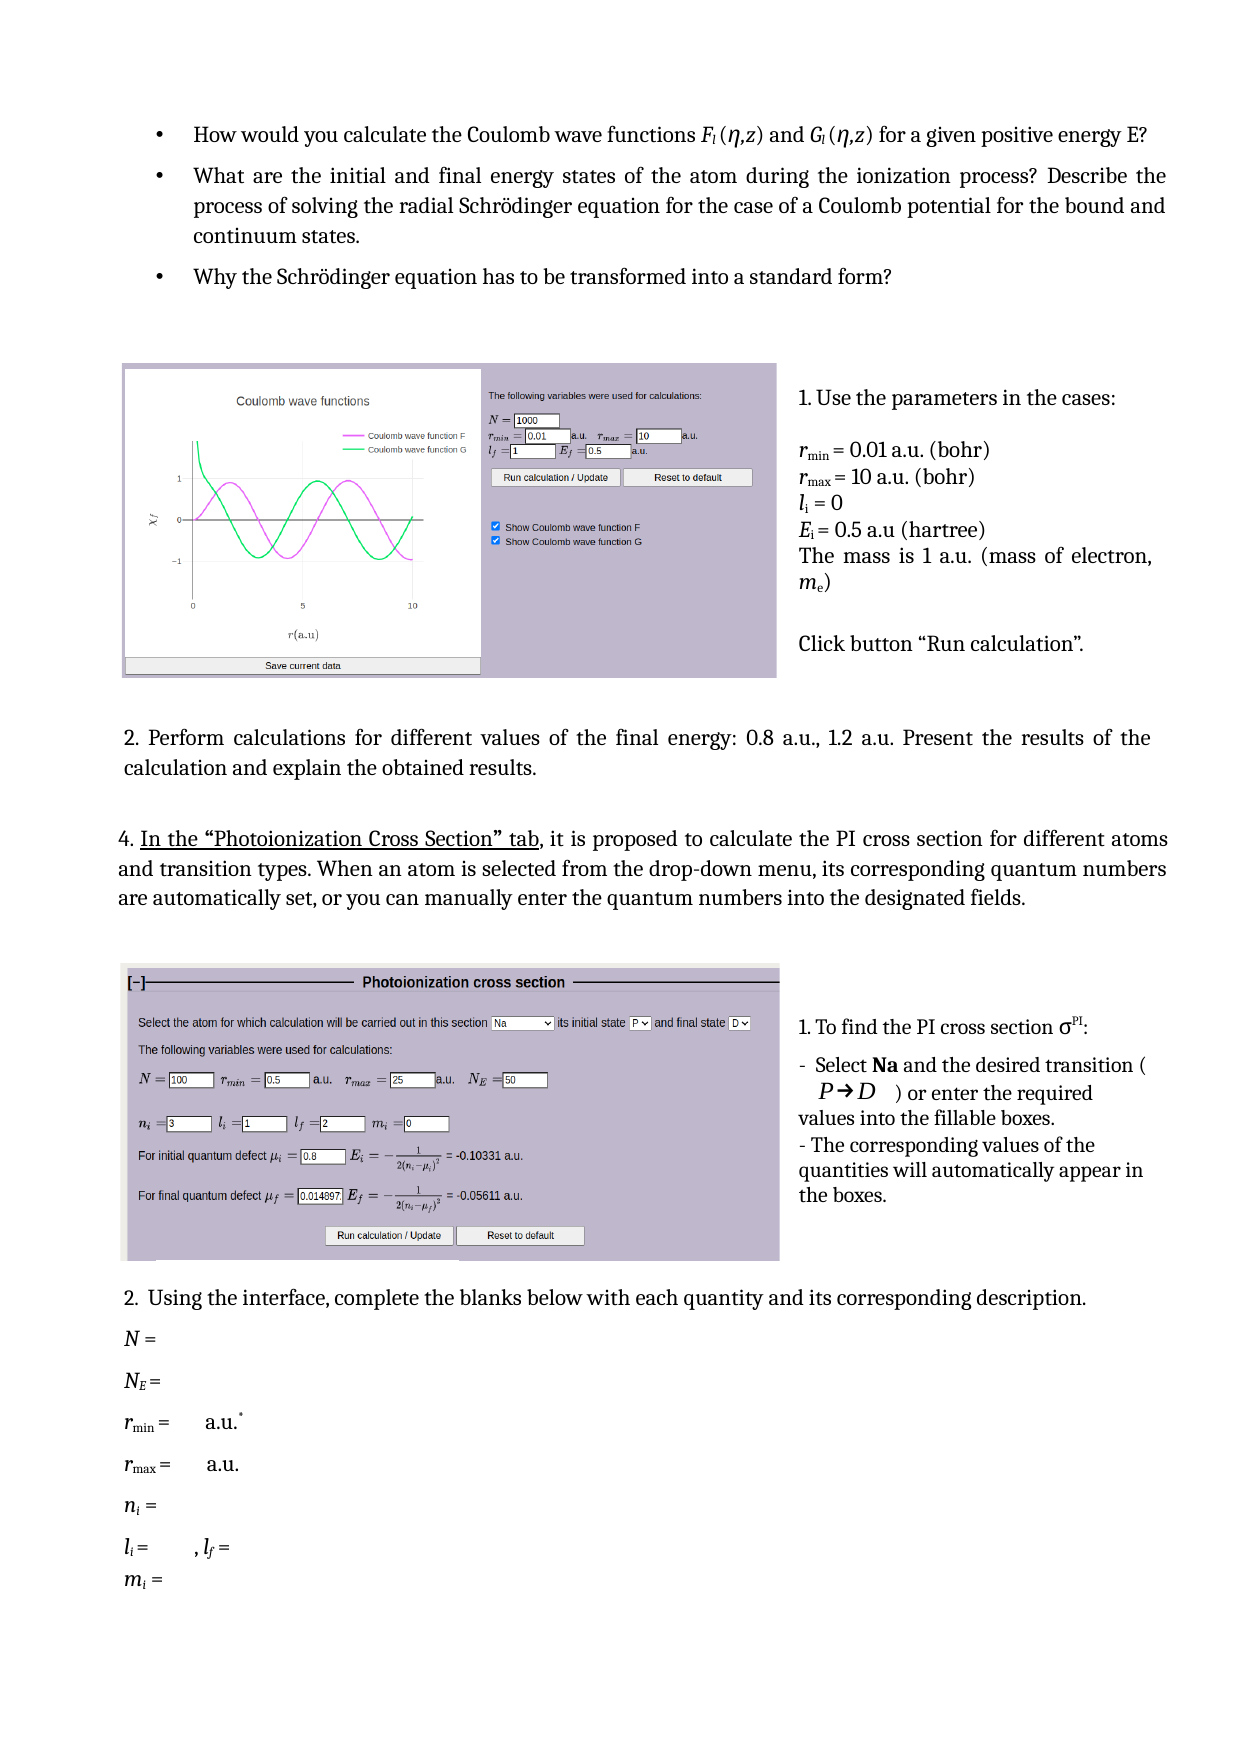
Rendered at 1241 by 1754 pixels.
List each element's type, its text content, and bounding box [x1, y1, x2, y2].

table_header [118, 941, 793, 1269]
table_header 1. Use the parameters in the cases: rmin = 0.01 a.u. (bohr) rmax = 10 a.u. (bohr) li = 0 Ei = 0.5 a.u (hartree) The mass is 1 a.u. (mass of electron, me) Click button “Run calculation”. [793, 338, 1159, 710]
list What are the initial and final energy states of the atom during the ionization process? Describe the process of solving the radial Schrödinger equation for the case of a Coulomb potential for the bound and continuum states. [156, 160, 1169, 249]
table_header 1. To find the PI cross section σPI: - Select Na and the desired transition () or enter the required values into the fillable boxes. - The corresponding values of the quantities will automatically appear in the boxes. [793, 941, 1159, 1269]
picture [120, 963, 780, 1261]
list Why the Schrödinger equation has to be transformed into a standard form? [156, 261, 1169, 290]
table_cell 2. Using the interface, complete the blanks below with each quantity and its corresponding description. N = NE = rmin = a.u.* rmax = a.u. ni = li = , lf = mi = [118, 1269, 1159, 1598]
text 4. In the “Photoionization Cross Section” tab, it is proposed to calculate the PI cross section for different atoms and transition types. When an atom is selected from the drop-down menu, its corresponding quantum numbers are automatically set, or you can manually enter the quantum numbers into the designated fields. [118, 822, 1169, 912]
table_cell 2. Perform calculations for different values of the final energy: 0.8 a.u., 1.2 a.u. Present the results of the calculation and explain the obtained results. [118, 710, 1159, 793]
list How would you calculate the Coulomb wave functions Fl (η,z) and Gl (η,z) for a given positive energy E? [156, 118, 1169, 148]
table_header [118, 338, 793, 710]
picture [121, 363, 777, 678]
